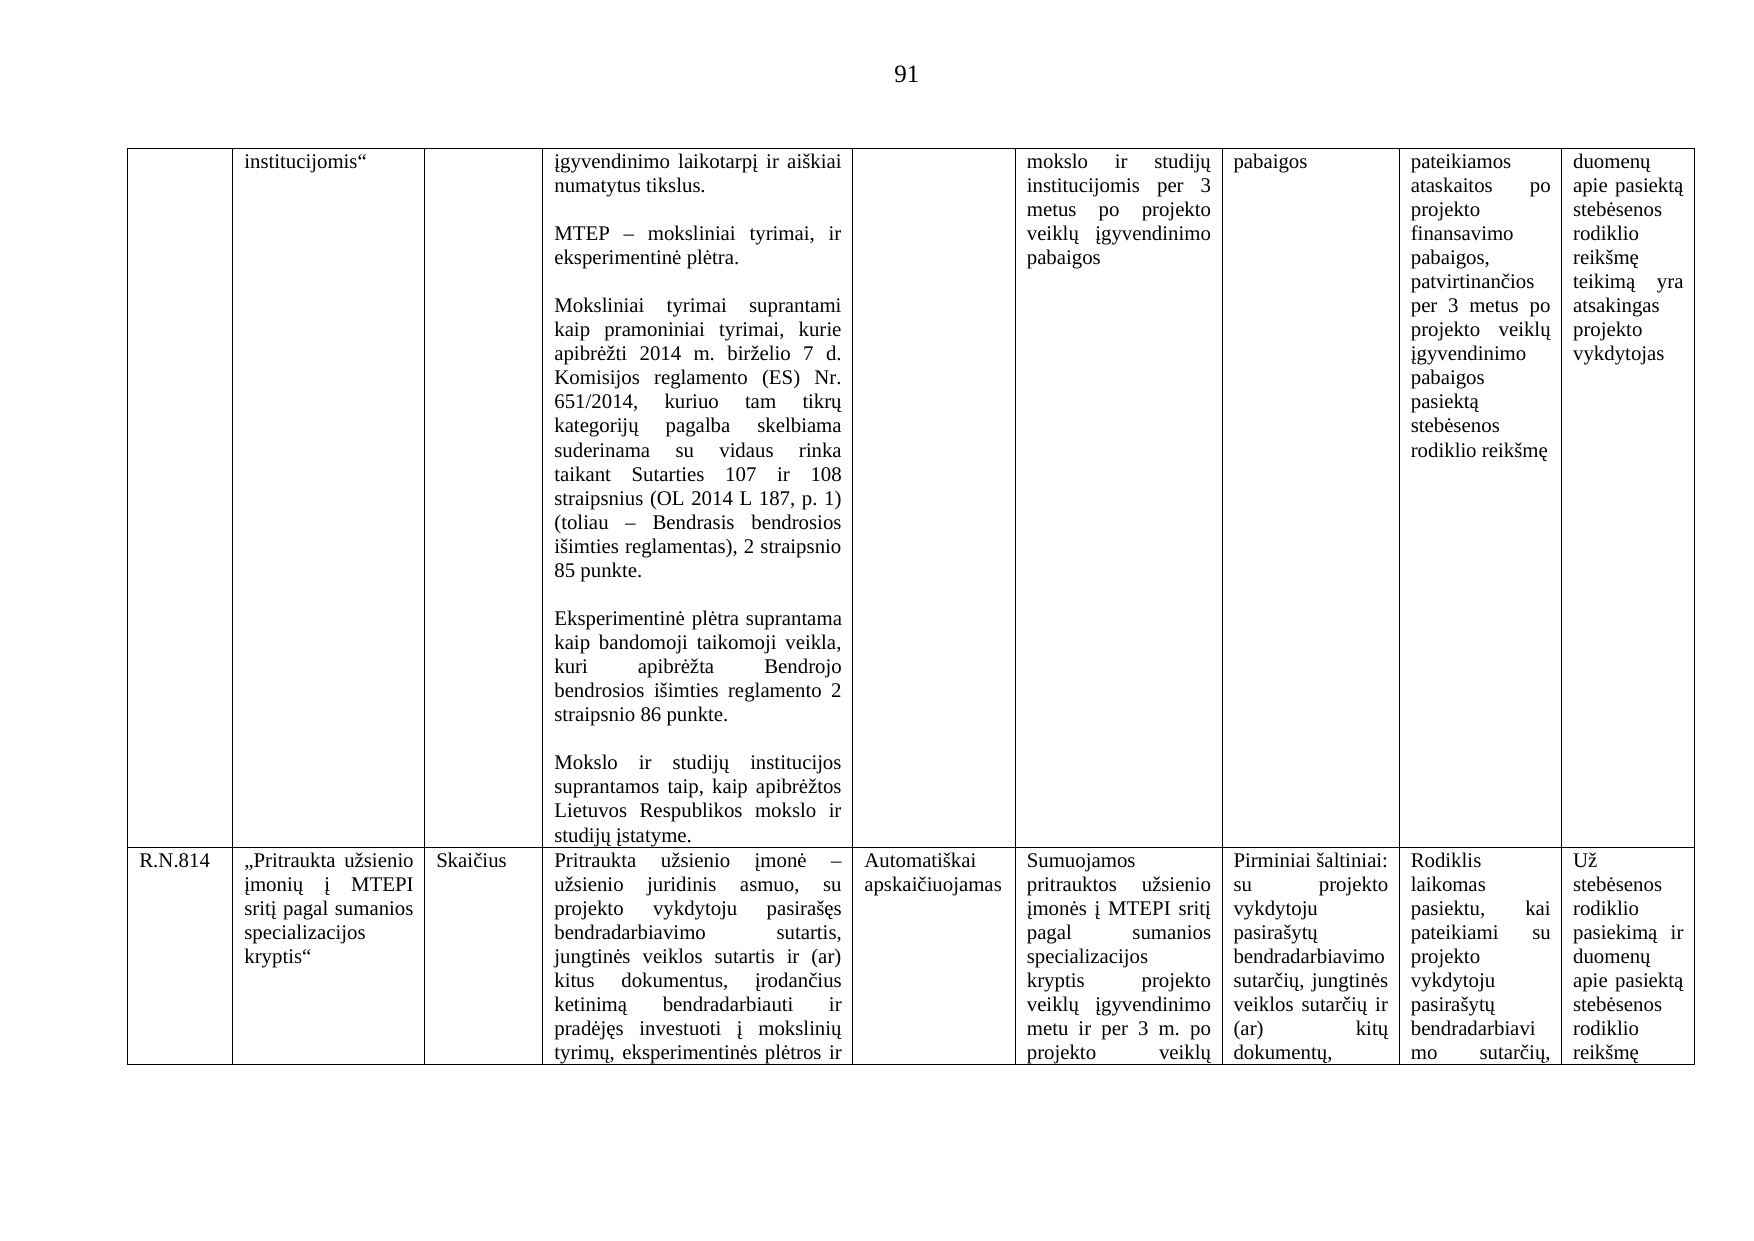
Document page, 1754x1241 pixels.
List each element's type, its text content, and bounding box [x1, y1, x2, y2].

table_cell Automatiškai apskaičiuojamas [853, 848, 1015, 1064]
table_cell [853, 149, 1015, 847]
table_cell Pirminiai šaltiniai: su projekto vykdytoju pasirašytų bendradarbiavimo sutarčių, jungtinės veiklos sutarčių ir (ar) kitų dokumentų, [1223, 848, 1399, 1064]
table_cell pabaigos [1223, 149, 1399, 847]
table_cell pateikiamos ataskaitos po projekto finansavimo pabaigos, patvirtinančios per 3 metus po projekto veiklų įgyvendinimo pabaigos pasiektą stebėsenos rodiklio reikšmę [1400, 149, 1561, 847]
table_cell [425, 149, 542, 847]
table_cell duomenų apie pasiektą stebėsenos rodiklio reikšmę teikimą yra atsakingas projekto vykdytojas [1562, 149, 1694, 847]
table_cell institucijomis“ [233, 149, 424, 847]
table_cell „Pritraukta užsienio įmonių į MTEPI sritį pagal sumanios specializacijos kryptis“ [233, 848, 424, 1064]
table_cell Rodiklis laikomas pasiektu, kai pateikiami su projekto vykdytoju pasirašytų bendradarbiavimo sutarčių, [1400, 848, 1561, 1064]
table_cell [128, 149, 232, 847]
table_cell Už stebėsenos rodiklio pasiekimą ir duomenų apie pasiektą stebėsenos rodiklio reikšmę [1562, 848, 1694, 1064]
table_cell Sumuojamos pritrauktos užsienio įmonės į MTEPI sritį pagal sumanios specializacijos kryptis projekto veiklų įgyvendinimo metu ir per 3 m. po projekto veiklų [1016, 848, 1222, 1064]
table_cell įgyvendinimo laikotarpį ir aiškiai numatytus tikslus. MTEP – moksliniai tyrimai, ir eksperimentinė plėtra. Moksliniai tyrimai suprantami kaip pramoniniai tyrimai, kurie apibrėžti 2014 m. birželio 7 d. Komisijos reglamento (ES) Nr. 651/2014, kuriuo tam tikrų kategorijų pagalba skelbiama suderinama su vidaus rinka taikant Sutarties 107 ir 108 straipsnius (OL 2014 L 187, p. 1) (toliau – Bendrasis bendrosios išimties reglamentas), 2 straipsnio 85 punkte. Eksperimentinė plėtra suprantama kaip bandomoji taikomoji veikla, kuri apibrėžta Bendrojo bendrosios išimties reglamento 2 straipsnio 86 punkte. Mokslo ir studijų institucijos suprantamos taip, kaip apibrėžtos Lietuvos Respublikos mokslo ir studijų įstatyme. [543, 149, 852, 847]
table_cell Pritraukta užsienio įmonė – užsienio juridinis asmuo, su projekto vykdytoju pasirašęs bendradarbiavimo sutartis, jungtinės veiklos sutartis ir (ar) kitus dokumentus, įrodančius ketinimą bendradarbiauti ir pradėjęs investuoti į mokslinių tyrimų, eksperimentinės plėtros ir [543, 848, 852, 1064]
table_cell mokslo ir studijų institucijomis per 3 metus po projekto veiklų įgyvendinimo pabaigos [1016, 149, 1222, 847]
table_cell Skaičius [425, 848, 542, 1064]
table_cell R.N.814 [128, 848, 232, 1064]
